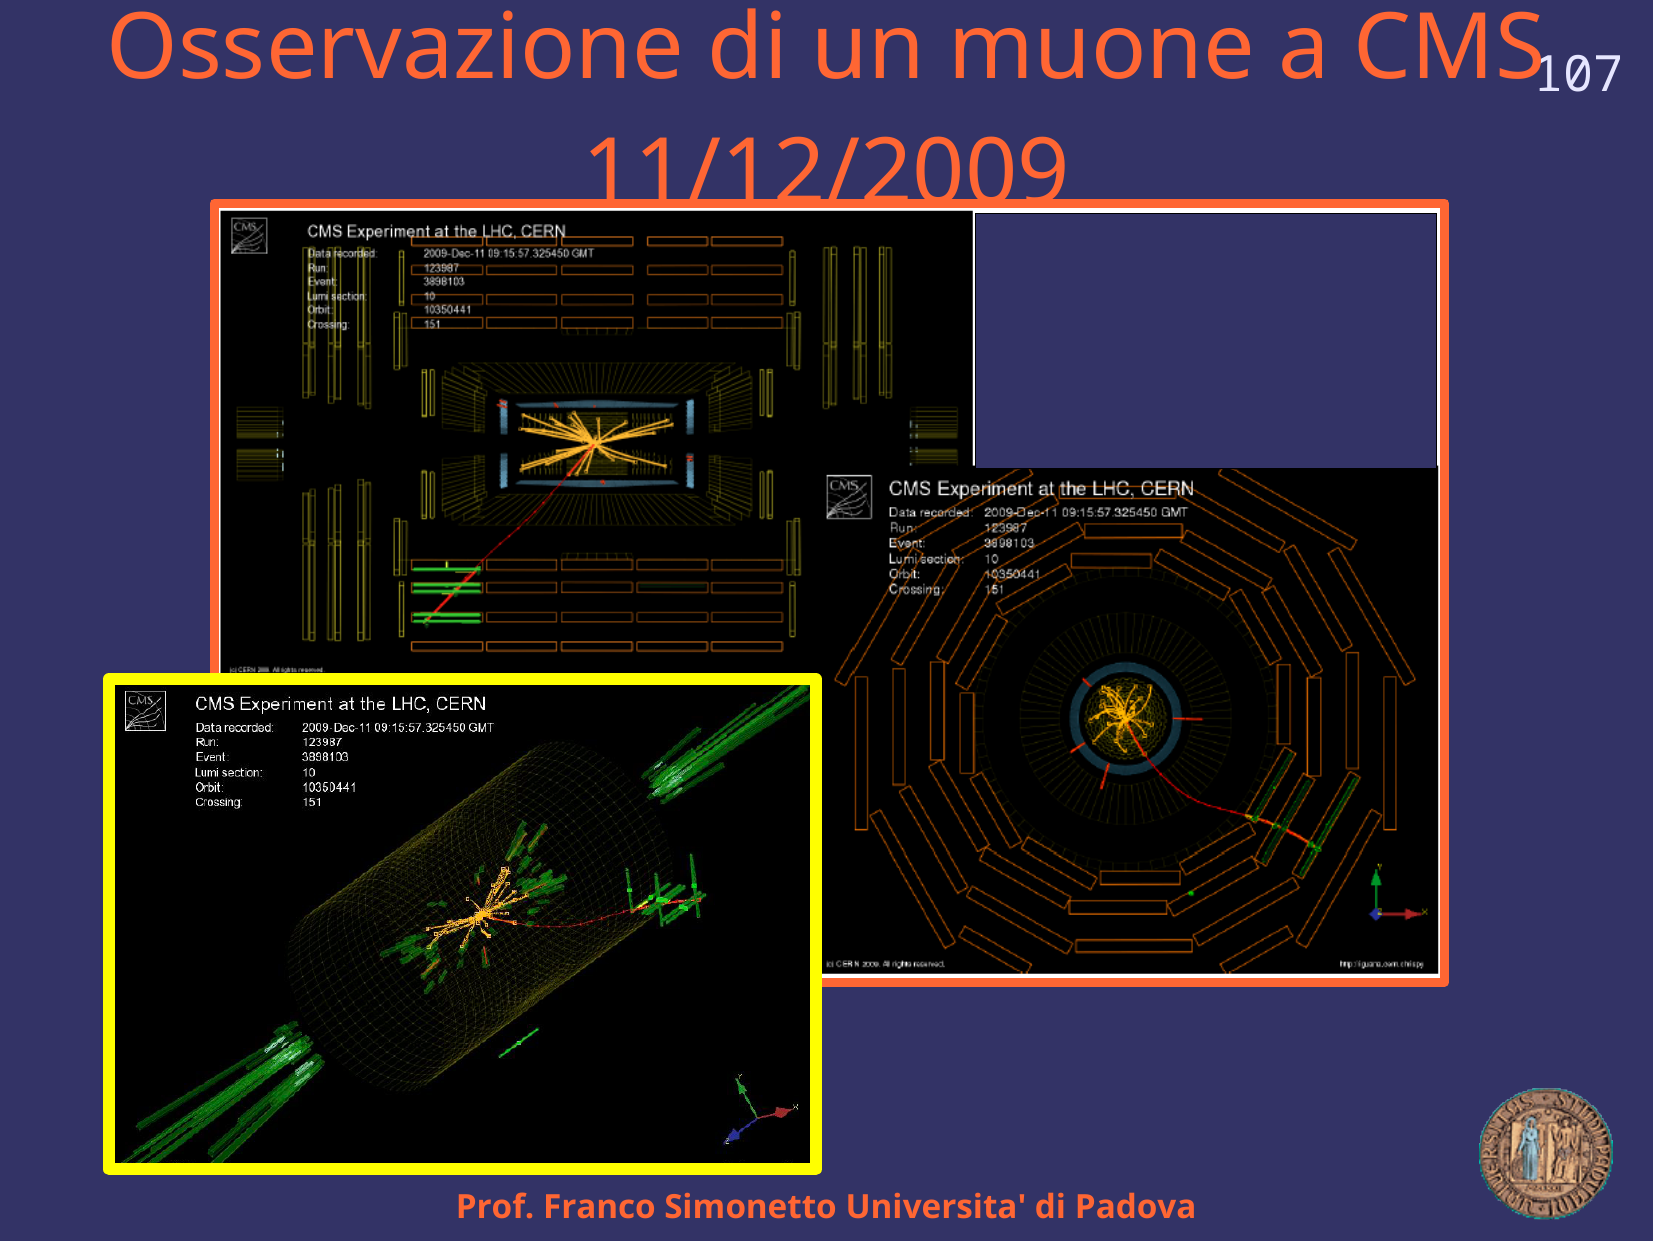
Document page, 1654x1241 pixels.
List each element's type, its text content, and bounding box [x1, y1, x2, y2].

title Osservazione di un muone a CMS 11/12/2009 [82, 14, 1571, 198]
picture [115, 684, 810, 1164]
picture [1479, 1087, 1613, 1221]
text_box [975, 213, 1437, 469]
picture [218, 207, 1441, 978]
